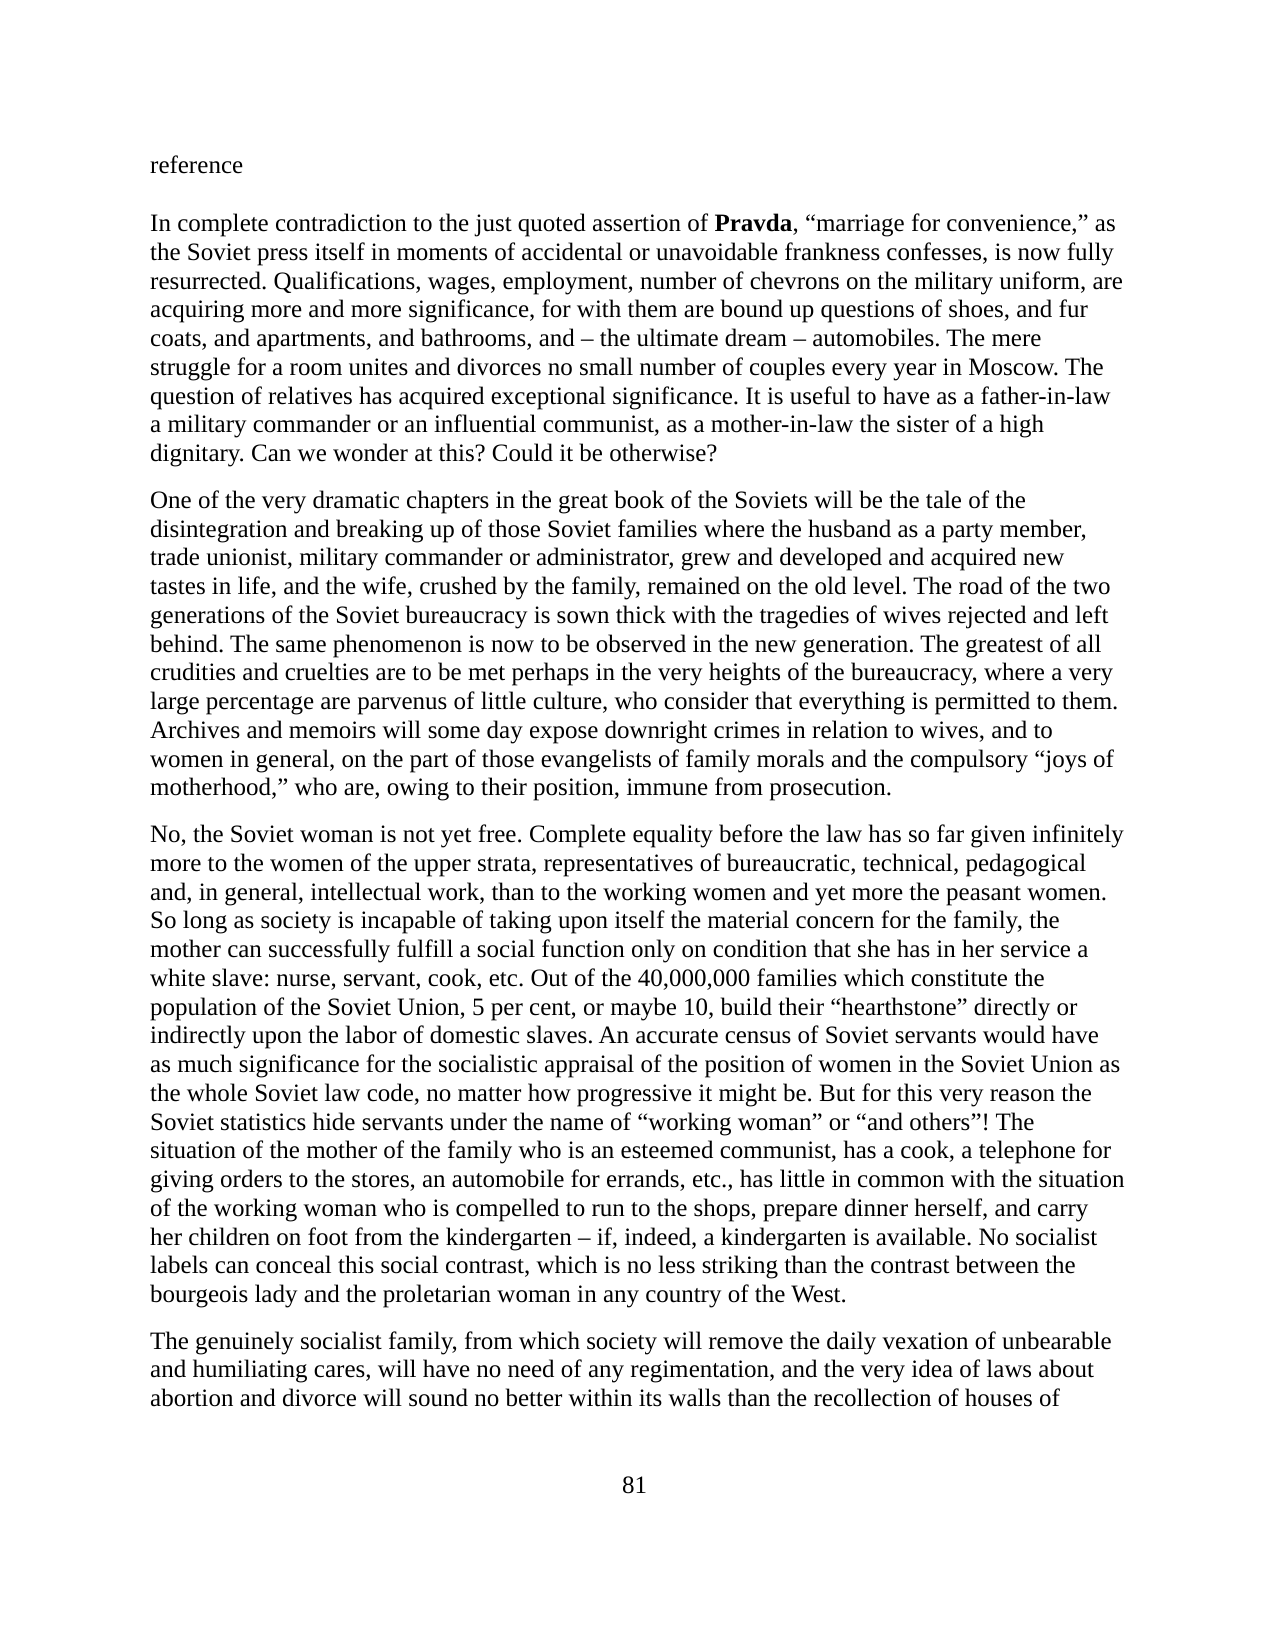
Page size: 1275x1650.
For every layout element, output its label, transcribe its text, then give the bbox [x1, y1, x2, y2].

text In complete contradiction to the just quoted assertion of Pravda, “marriage for convenience,” as the Soviet press itself in moments of accidental or unavoidable frankness confesses, is now fully resurrected. Qualifications, wages, employment, number of chevrons on the military uniform, are acquiring more and more significance, for with them are bound up questions of shoes, and fur coats, and apartments, and bathrooms, and – the ultimate dream – automobiles. The mere struggle for a room unites and divorces no small number of couples every year in Moscow. The question of relatives has acquired exceptional significance. It is useful to have as a father-in-law a military commander or an influential communist, as a mother-in-law the sister of a high dignitary. Can we wonder at this? Could it be otherwise? [150, 208, 1125, 467]
text One of the very dramatic chapters in the great book of the Soviets will be the tale of the disintegration and breaking up of those Soviet families where the husband as a party member, trade unionist, military commander or administrator, grew and developed and acquired new tastes in life, and the wife, crushed by the family, remained on the old level. The road of the two generations of the Soviet bureaucracy is sown thick with the tragedies of wives rejected and left behind. The same phenomenon is now to be observed in the new generation. The greatest of all crudities and cruelties are to be met perhaps in the very heights of the bureaucracy, where a very large percentage are parvenus of little culture, who consider that everything is permitted to them. Archives and memoirs will some day expose downright crimes in relation to wives, and to women in general, on the part of those evangelists of family morals and the compulsory “joys of motherhood,” who are, owing to their position, immune from prosecution. [150, 485, 1125, 801]
text The genuinely socialist family, from which society will remove the daily vexation of unbearable and humiliating cares, will have no need of any regimentation, and the very idea of laws about abortion and divorce will sound no better within its walls than the recollection of houses of [150, 1326, 1125, 1412]
text No, the Soviet woman is not yet free. Complete equality before the law has so far given infinitely more to the women of the upper strata, representatives of bureaucratic, technical, pedagogical and, in general, intellectual work, than to the working women and yet more the peasant women. So long as society is incapable of taking upon itself the material concern for the family, the mother can successfully fulfill a social function only on condition that she has in her service a white slave: nurse, servant, cook, etc. Out of the 40,000,000 families which constitute the population of the Soviet Union, 5 per cent, or maybe 10, build their “hearthstone” directly or indirectly upon the labor of domestic slaves. An accurate census of Soviet servants would have as much significance for the socialistic appraisal of the position of women in the Soviet Union as the whole Soviet law code, no matter how progressive it might be. But for this very reason the Soviet statistics hide servants under the name of “working woman” or “and others”! The situation of the mother of the family who is an esteemed communist, has a cook, a telephone for giving orders to the stores, an automobile for errands, etc., has little in common with the situation of the working woman who is compelled to run to the shops, prepare dinner herself, and carry her children on foot from the kindergarten – if, indeed, a kindergarten is available. No socialist labels can conceal this social contrast, which is no less striking than the contrast between the bourgeois lady and the proletarian woman in any country of the West. [150, 819, 1125, 1308]
